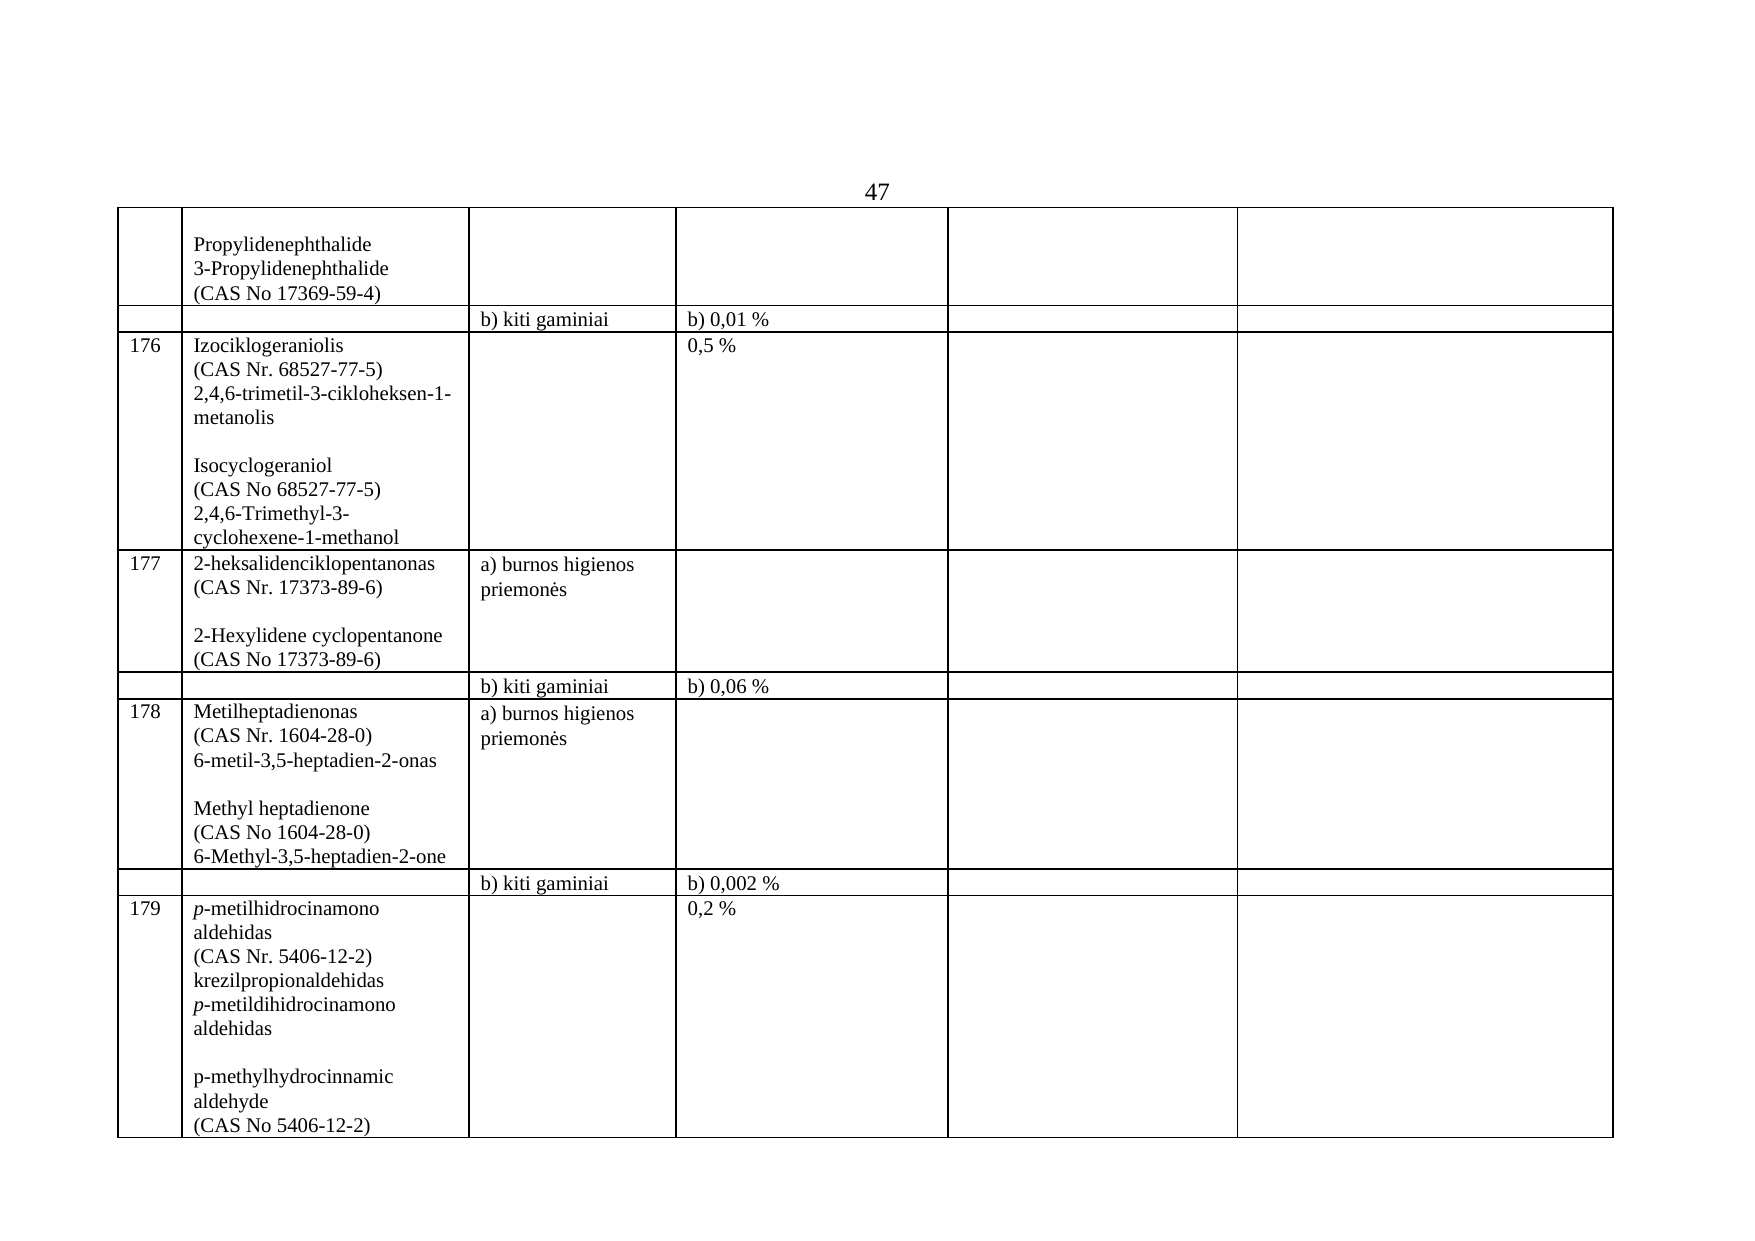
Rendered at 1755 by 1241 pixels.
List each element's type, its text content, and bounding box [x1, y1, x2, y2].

table_cell Metilheptadienonas (CAS Nr. 1604-28-0) 6-metil-3,5-heptadien-2-onas Methyl heptadienone (CAS No 1604-28-0) 6-Methyl-3,5-heptadien-2-one [183, 700, 468, 868]
table_cell [470, 333, 675, 549]
table_cell 177 [119, 551, 181, 671]
table_cell [1238, 673, 1612, 698]
table_cell [949, 700, 1237, 868]
table_cell Izociklogeraniolis (CAS Nr. 68527-77-5) 2,4,6-trimetil-3-cikloheksen-1-metanolis Isocyclogeraniol (CAS No 68527-77-5) 2,4,6-Trimethyl-3-cyclohexene-1-methanol [183, 333, 468, 549]
table_cell [949, 333, 1237, 549]
table_cell [119, 208, 181, 304]
table_cell b) 0,002 % [677, 870, 947, 894]
table_cell [1614, 868, 1754, 894]
table_cell [1238, 870, 1612, 894]
table_cell [1238, 306, 1612, 331]
table_cell [1238, 208, 1612, 304]
table_cell p-metilhidrocinamono aldehidas (CAS Nr. 5406-12-2) krezilpropionaldehidas p-metildihidrocinamono aldehidas p-methylhydrocinnamic aldehyde (CAS No 5406-12-2) [183, 896, 468, 1137]
table_cell [1238, 896, 1612, 1137]
table_cell b) kiti gaminiai [470, 673, 675, 698]
table_cell [677, 700, 947, 868]
table_cell 2-heksalidenciklopentanonas (CAS Nr. 17373-89-6) 2-Hexylidene cyclopentanone (CAS No 17373-89-6) [183, 551, 468, 671]
table_cell [183, 673, 468, 698]
table_cell 0,2 % [677, 896, 947, 1137]
table_cell b) 0,06 % [677, 673, 947, 698]
table_cell [1614, 207, 1754, 304]
table_cell [677, 551, 947, 671]
table_cell [949, 896, 1237, 1137]
table_cell b) kiti gaminiai [470, 306, 675, 331]
table_cell [949, 208, 1237, 304]
table_cell 0,5 % [677, 333, 947, 549]
table_cell [1238, 551, 1612, 671]
table_cell [1614, 698, 1754, 868]
table_cell a) burnos higienos priemonės [470, 700, 675, 868]
table_cell [119, 870, 181, 894]
table_cell b) kiti gaminiai [470, 870, 675, 894]
table_cell 179 [119, 896, 181, 1137]
table_cell [183, 306, 468, 331]
table_cell [949, 551, 1237, 671]
table_cell 176 [119, 333, 181, 549]
table_cell [677, 208, 947, 304]
table_cell [183, 870, 468, 894]
table_cell [119, 673, 181, 698]
table_cell [1238, 333, 1612, 549]
table_cell [1614, 671, 1754, 698]
table_cell [1614, 305, 1754, 331]
table_cell [1614, 331, 1754, 549]
table_cell [470, 208, 675, 304]
table_cell Propylidenephthalide 3-Propylidenephthalide (CAS No 17369-59-4) [183, 208, 468, 304]
table_cell [949, 673, 1237, 698]
table_cell [1614, 895, 1754, 1137]
table_cell [949, 870, 1237, 894]
table_cell [119, 306, 181, 331]
table_cell 178 [119, 700, 181, 868]
table_cell [1238, 700, 1612, 868]
table_cell b) 0,01 % [677, 306, 947, 331]
table_cell a) burnos higienos priemonės [470, 551, 675, 671]
table_cell [470, 896, 675, 1137]
table_cell [1614, 549, 1754, 671]
table_cell [949, 306, 1237, 331]
